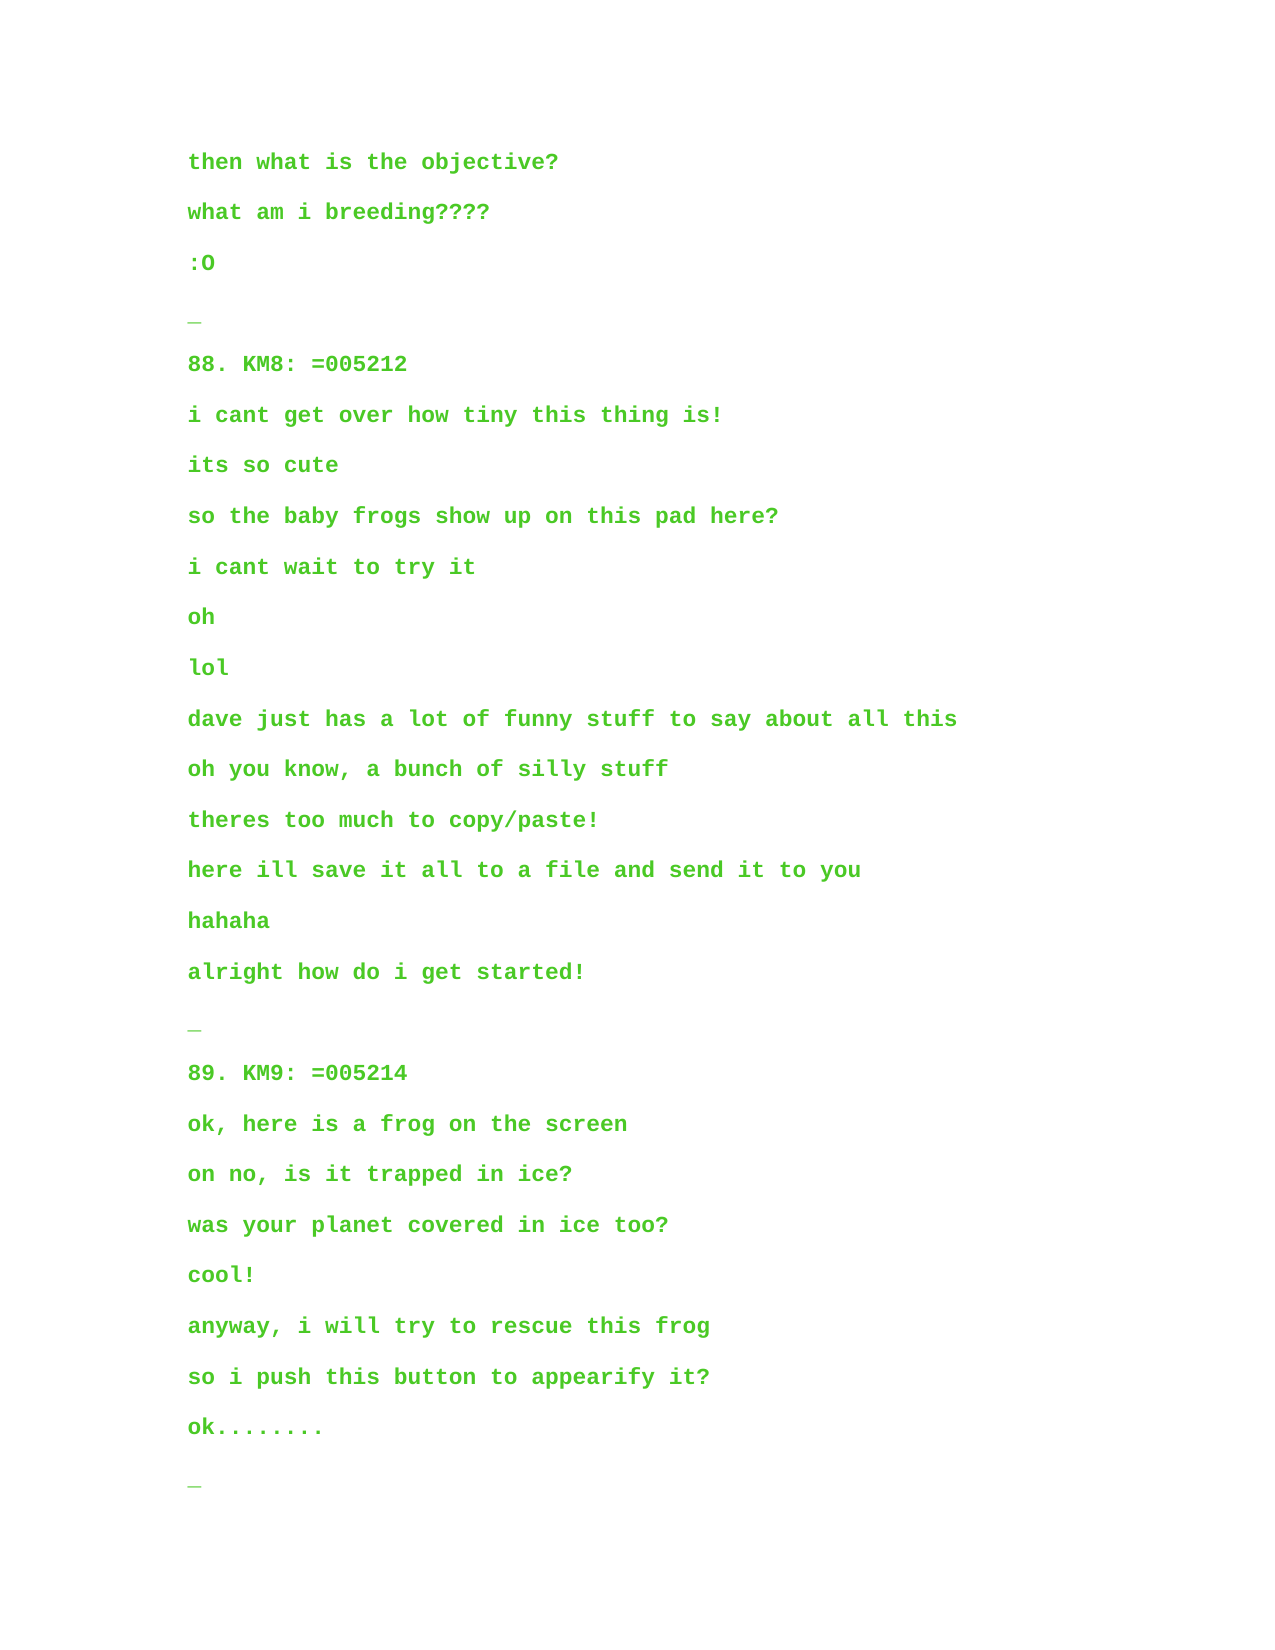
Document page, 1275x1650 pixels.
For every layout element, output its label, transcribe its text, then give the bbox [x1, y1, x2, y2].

text _ [187, 1011, 1087, 1037]
text 88. KM8: =005212 [187, 352, 1087, 378]
text oh you know, a bunch of silly stuff [187, 757, 1087, 783]
text what am i breeding???? [187, 201, 1087, 227]
text hahaha [187, 909, 1087, 935]
text here ill save it all to a file and send it to you [187, 859, 1087, 885]
text so the baby frogs show up on this pad here? [187, 504, 1087, 530]
text cool! [187, 1264, 1087, 1290]
text on no, is it trapped in ice? [187, 1162, 1087, 1188]
text anyway, i will try to rescue this frog [187, 1314, 1087, 1340]
text i cant get over how tiny this thing is! [187, 403, 1087, 429]
text _ [187, 302, 1087, 328]
text oh [187, 606, 1087, 632]
text theres too much to copy/paste! [187, 808, 1087, 834]
text 89. KM9: =005214 [187, 1061, 1087, 1087]
text was your planet covered in ice too? [187, 1213, 1087, 1239]
text dave just has a lot of funny stuff to say about all this [187, 707, 1087, 733]
text then what is the objective? [187, 150, 1087, 176]
text alright how do i get started! [187, 960, 1087, 986]
text its so cute [187, 454, 1087, 480]
text so i push this button to appearify it? [187, 1365, 1087, 1391]
text :O [187, 251, 1087, 277]
text lol [187, 656, 1087, 682]
text i cant wait to try it [187, 555, 1087, 581]
text _ [187, 1466, 1087, 1492]
text ok, here is a frog on the screen [187, 1112, 1087, 1138]
text ok........ [187, 1416, 1087, 1442]
